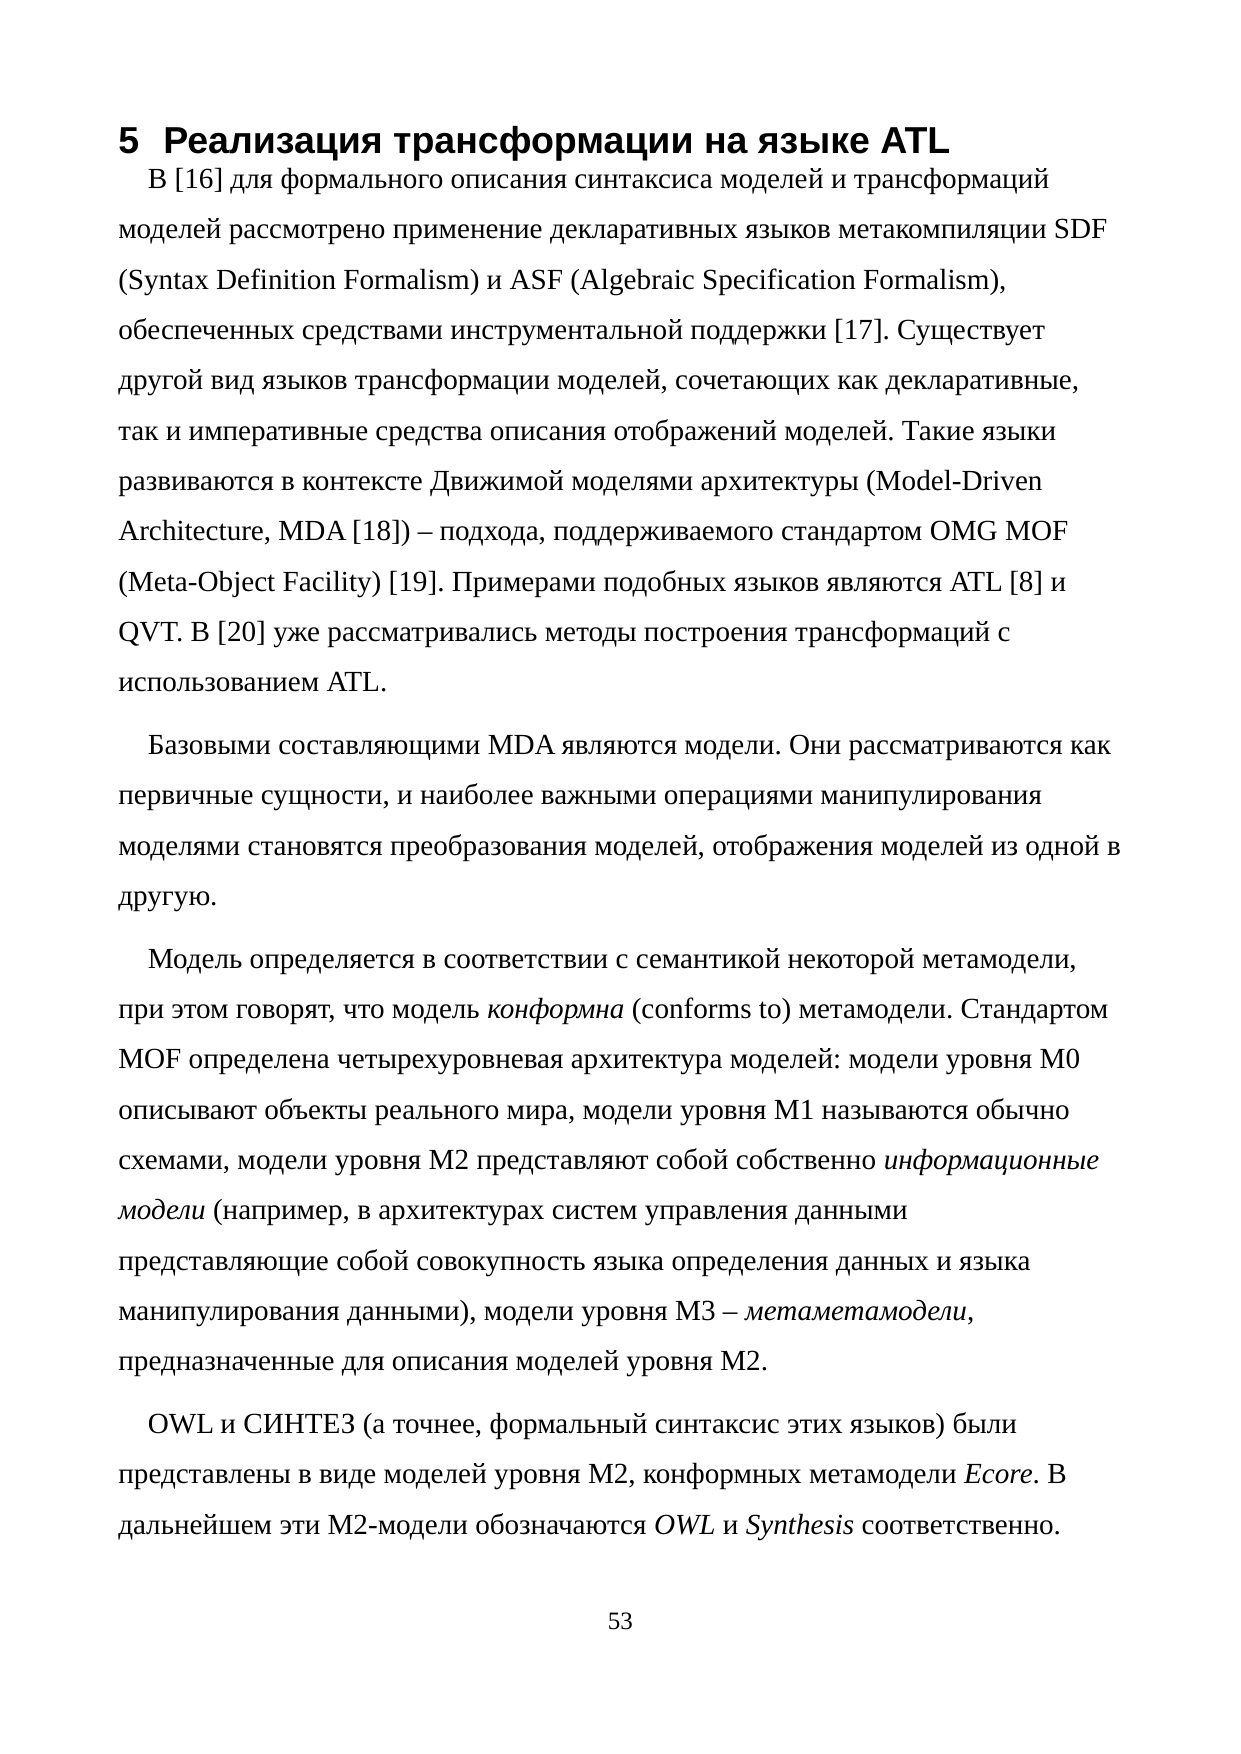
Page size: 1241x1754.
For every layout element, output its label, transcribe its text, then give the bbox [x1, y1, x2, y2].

subtitle Реализация трансформации на языке ATL [118, 118, 1122, 161]
text Базовыми составляющими MDA являются модели. Они рассматриваются как первичные сущности, и наиболее важными операциями манипулирования моделями становятся преобразования моделей, отображения моделей из одной в другую. [118, 727, 1122, 912]
text Модель определяется в соответствии с семантикой некоторой метамодели, при этом говорят, что модель конформна (conforms to) метамодели. Стандартом MOF определена четырехуровневая архитектура моделей: модели уровня М0 описывают объекты реального мира, модели уровня М1 называются обычно схемами, модели уровня М2 представляют собой собственно информационные модели (например, в архитектурах систем управления данными представляющие собой совокупность языка определения данных и языка манипулирования данными), модели уровня М3 – метаметамодели, предназначенные для описания моделей уровня М2. [118, 941, 1122, 1377]
text В [16] для формального описания синтаксиса моделей и трансформаций моделей рассмотрено применение декларативных языков метакомпиляции SDF (Syntax Definition Formalism) и ASF (Algebraic Specification Formalism), обеспеченных средствами инструментальной поддержки [17]. Существует другой вид языков трансформации моделей, сочетающих как декларативные, так и императивные средства описания отображений моделей. Такие языки развиваются в контексте Движимой моделями архитектуры (Model-Driven Architecture, MDA [18]) – подхода, поддерживаемого стандартом OMG MOF (Meta-Object Facility) [19]. Примерами подобных языков являются ATL [8] и QVT. В [20] уже рассматривались методы построения трансформаций с использованием ATL. [118, 161, 1122, 698]
text OWL и СИНТЕЗ (а точнее, формальный синтаксис этих языков) были представлены в виде моделей уровня M2, конформных метамодели Ecore. В дальнейшем эти М2-модели обозначаются OWL и Synthesis соответственно. [118, 1406, 1122, 1540]
